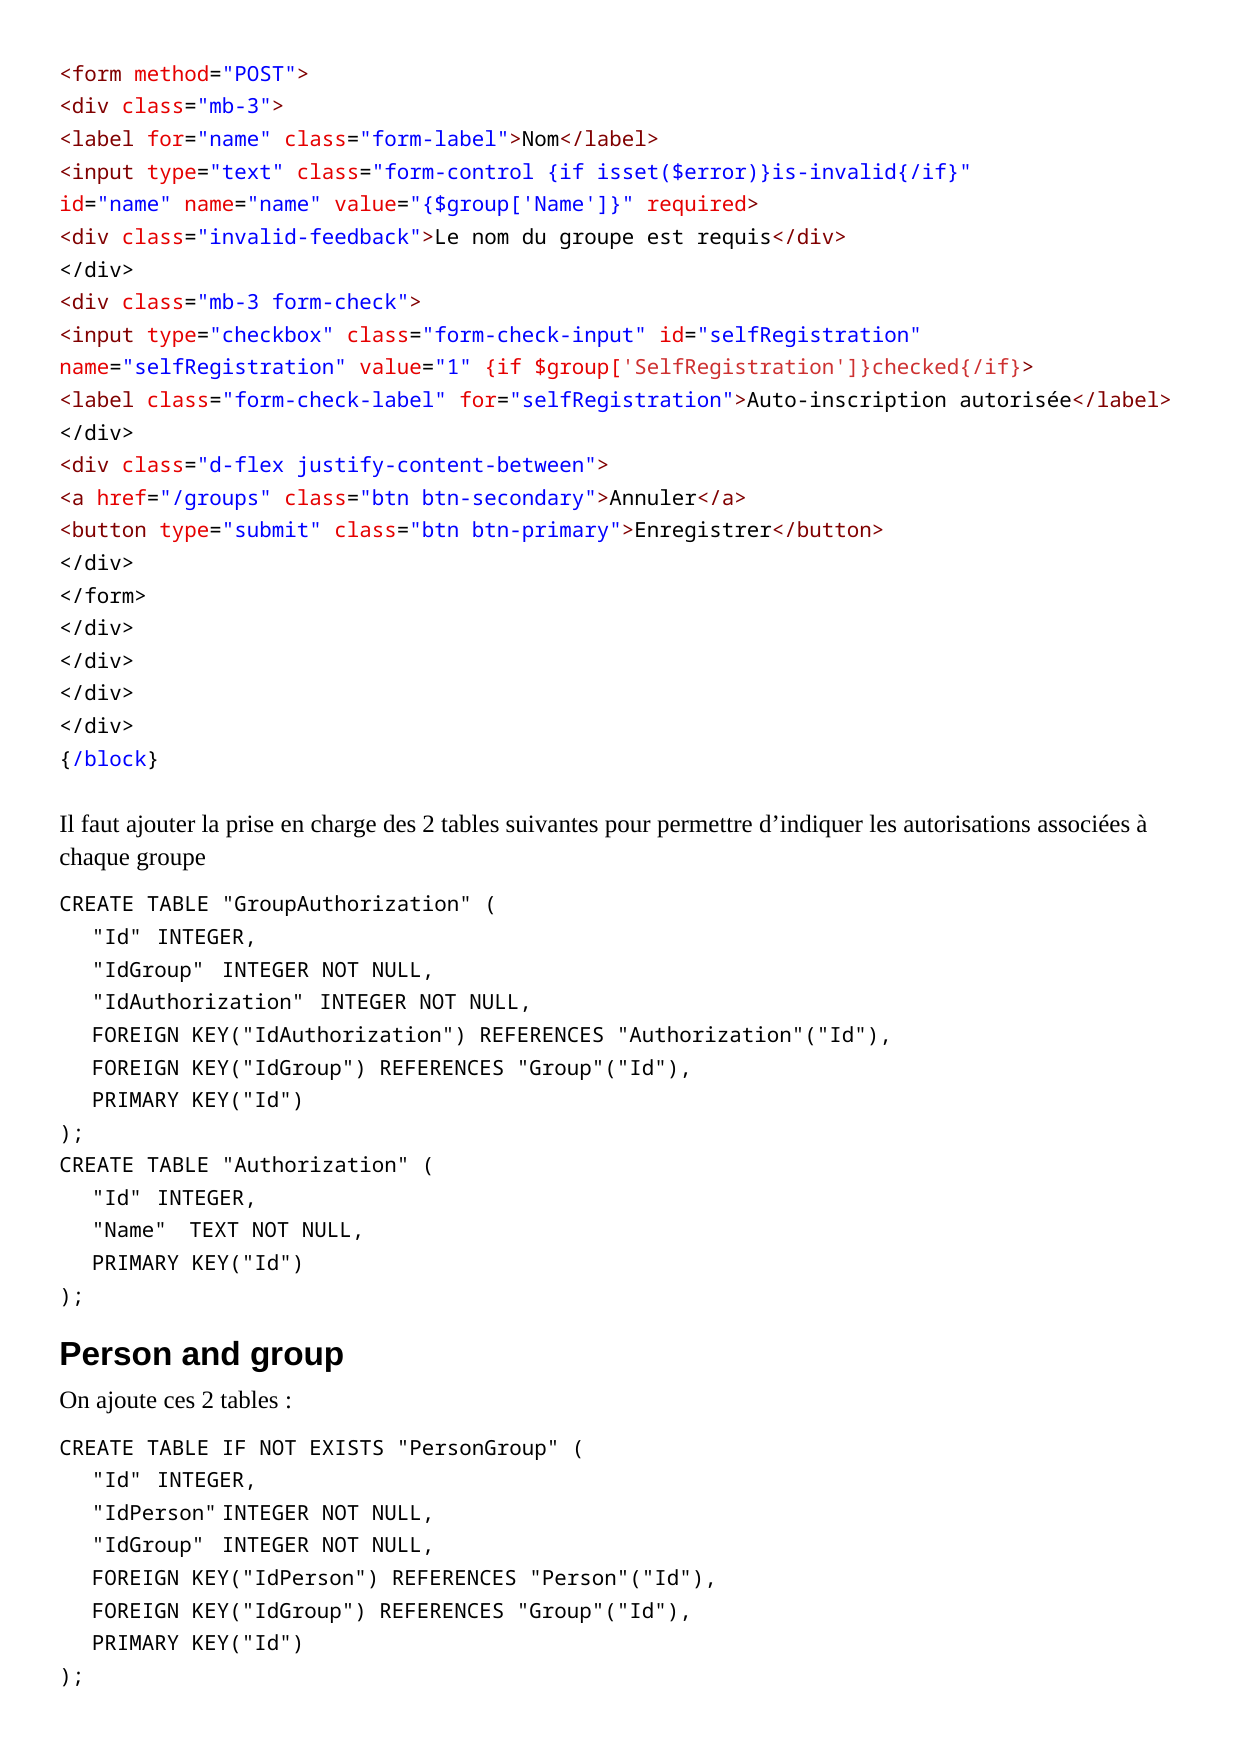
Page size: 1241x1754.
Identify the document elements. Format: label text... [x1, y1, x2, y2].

text "Id" INTEGER, [59, 922, 1181, 951]
text "Id" INTEGER, [59, 1465, 1181, 1494]
text <div class="mb-3"> [59, 92, 1181, 120]
text "IdGroup" INTEGER NOT NULL, [59, 1531, 1181, 1559]
text <input type="text" class="form-control {if isset($error)}is-invalid{/if}" [59, 157, 1181, 185]
text FOREIGN KEY("IdAuthorization") REFERENCES "Authorization"("Id"), [59, 1020, 1181, 1048]
text <div class="mb-3 form-check"> [59, 287, 1181, 316]
subtitle Person and group [59, 1334, 1181, 1373]
text PRIMARY KEY("Id") [59, 1628, 1181, 1657]
text On ajoute ces 2 tables : [59, 1385, 1181, 1414]
text </div> [59, 678, 1181, 707]
text </div> [59, 418, 1181, 446]
text <form method="POST"> [59, 59, 1181, 87]
text ); [59, 1661, 1181, 1689]
text FOREIGN KEY("IdPerson") REFERENCES "Person"("Id"), [59, 1563, 1181, 1592]
text </div> [59, 255, 1181, 283]
text Il faut ajouter la prise en charge des 2 tables suivantes pour permettre d’indiquer les autorisations associées à chaque groupe [59, 809, 1181, 871]
text "IdGroup" INTEGER NOT NULL, [59, 955, 1181, 983]
text "Name" TEXT NOT NULL, [59, 1216, 1181, 1244]
text <div class="invalid-feedback">Le nom du groupe est requis</div> [59, 222, 1181, 251]
text CREATE TABLE "GroupAuthorization" ( [59, 889, 1181, 918]
text </form> [59, 581, 1181, 609]
text PRIMARY KEY("Id") [59, 1085, 1181, 1114]
text name="selfRegistration" value="1" {if $group['SelfRegistration']}checked{/if}> [59, 352, 1181, 381]
text </div> [59, 548, 1181, 577]
text CREATE TABLE IF NOT EXISTS "PersonGroup" ( [59, 1433, 1181, 1461]
text </div> [59, 646, 1181, 674]
text CREATE TABLE "Authorization" ( [59, 1150, 1181, 1179]
text <div class="d-flex justify-content-between"> [59, 450, 1181, 479]
text </div> [59, 613, 1181, 642]
text "IdAuthorization" INTEGER NOT NULL, [59, 987, 1181, 1016]
text ); [59, 1281, 1181, 1309]
text <label class="form-check-label" for="selfRegistration">Auto-inscription autorisée</label> [59, 385, 1181, 413]
text id="name" name="name" value="{$group['Name']}" required> [59, 189, 1181, 218]
text </div> [59, 711, 1181, 739]
text {/block} [59, 744, 1181, 772]
text FOREIGN KEY("IdGroup") REFERENCES "Group"("Id"), [59, 1053, 1181, 1081]
text <label for="name" class="form-label">Nom</label> [59, 124, 1181, 153]
text "Id" INTEGER, [59, 1183, 1181, 1211]
text PRIMARY KEY("Id") [59, 1248, 1181, 1277]
text ); [59, 1118, 1181, 1146]
text <a href="/groups" class="btn btn-secondary">Annuler</a> [59, 483, 1181, 511]
text <input type="checkbox" class="form-check-input" id="selfRegistration" [59, 320, 1181, 348]
text "IdPerson" INTEGER NOT NULL, [59, 1498, 1181, 1526]
text <button type="submit" class="btn btn-primary">Enregistrer</button> [59, 516, 1181, 544]
text FOREIGN KEY("IdGroup") REFERENCES "Group"("Id"), [59, 1596, 1181, 1624]
